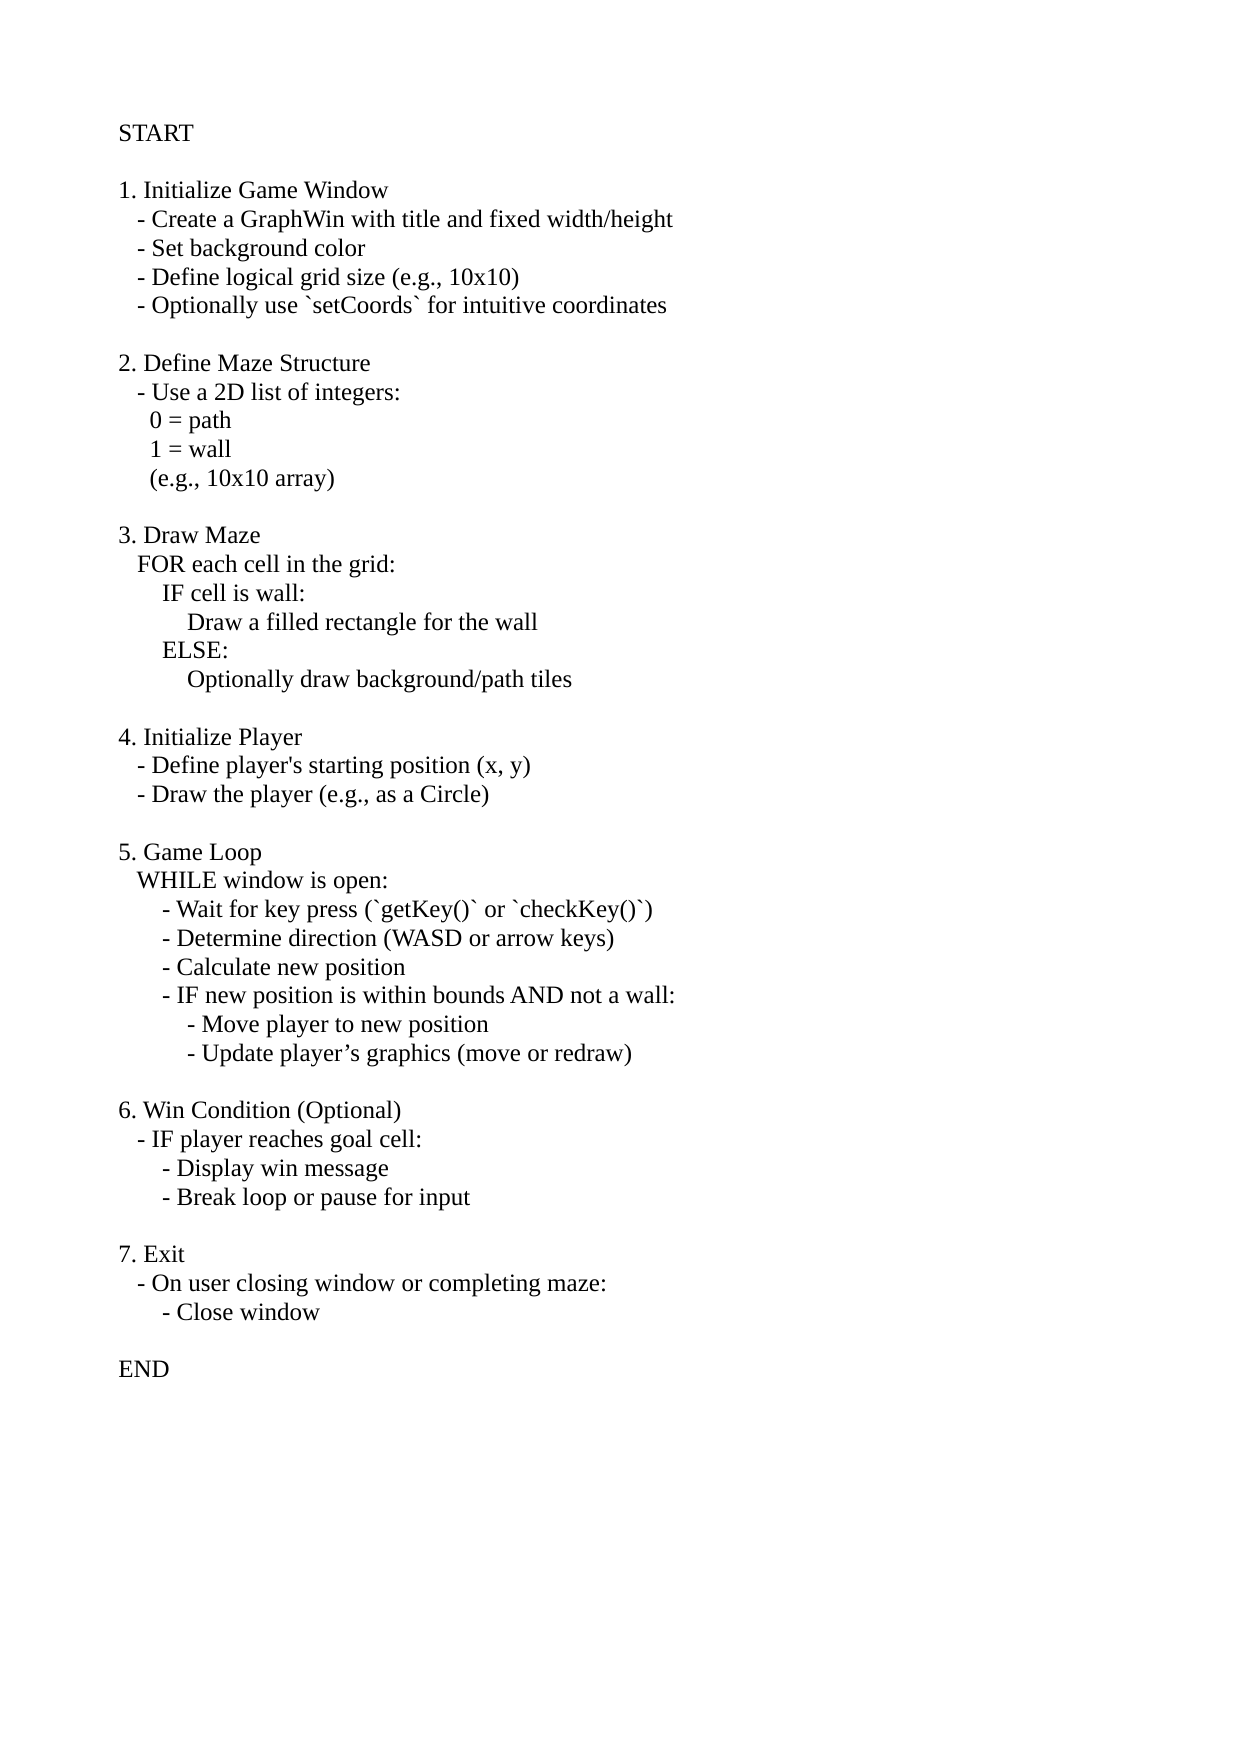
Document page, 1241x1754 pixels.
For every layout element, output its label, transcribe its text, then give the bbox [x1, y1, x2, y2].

text - IF player reaches goal cell: [118, 1124, 1122, 1153]
text - IF new position is within bounds AND not a wall: [118, 981, 1122, 1009]
text FOR each cell in the grid: [118, 549, 1122, 578]
text - Break loop or pause for input [118, 1182, 1122, 1211]
text - Determine direction (WASD or arrow keys) [118, 923, 1122, 952]
text - Calculate new position [118, 952, 1122, 981]
text 1. Initialize Game Window [118, 176, 1122, 204]
text 1 = wall [118, 434, 1122, 463]
text - Optionally use `setCoords` for intuitive coordinates [118, 291, 1122, 319]
text START [118, 118, 1122, 147]
text 3. Draw Maze [118, 521, 1122, 549]
text 6. Win Condition (Optional) [118, 1096, 1122, 1124]
text - Draw the player (e.g., as a Circle) [118, 779, 1122, 808]
text - Create a GraphWin with title and fixed width/height [118, 204, 1122, 233]
text - Close window [118, 1297, 1122, 1326]
text 7. Exit [118, 1239, 1122, 1268]
text - Update player’s graphics (move or redraw) [118, 1038, 1122, 1067]
text - Define logical grid size (e.g., 10x10) [118, 262, 1122, 291]
text - Set background color [118, 233, 1122, 262]
text WHILE window is open: [118, 866, 1122, 894]
text - Move player to new position [118, 1009, 1122, 1038]
text Draw a filled rectangle for the wall [118, 607, 1122, 636]
text END [118, 1354, 1122, 1383]
text - On user closing window or completing maze: [118, 1268, 1122, 1297]
text 0 = path [118, 406, 1122, 434]
text - Use a 2D list of integers: [118, 377, 1122, 406]
text Optionally draw background/path tiles [118, 664, 1122, 693]
text 4. Initialize Player [118, 722, 1122, 751]
text - Wait for key press (`getKey()` or `checkKey()`) [118, 894, 1122, 923]
text (e.g., 10x10 array) [118, 463, 1122, 492]
text 5. Game Loop [118, 837, 1122, 866]
text - Define player's starting position (x, y) [118, 751, 1122, 779]
text - Display win message [118, 1153, 1122, 1182]
text ELSE: [118, 636, 1122, 664]
text IF cell is wall: [118, 578, 1122, 607]
text 2. Define Maze Structure [118, 348, 1122, 377]
